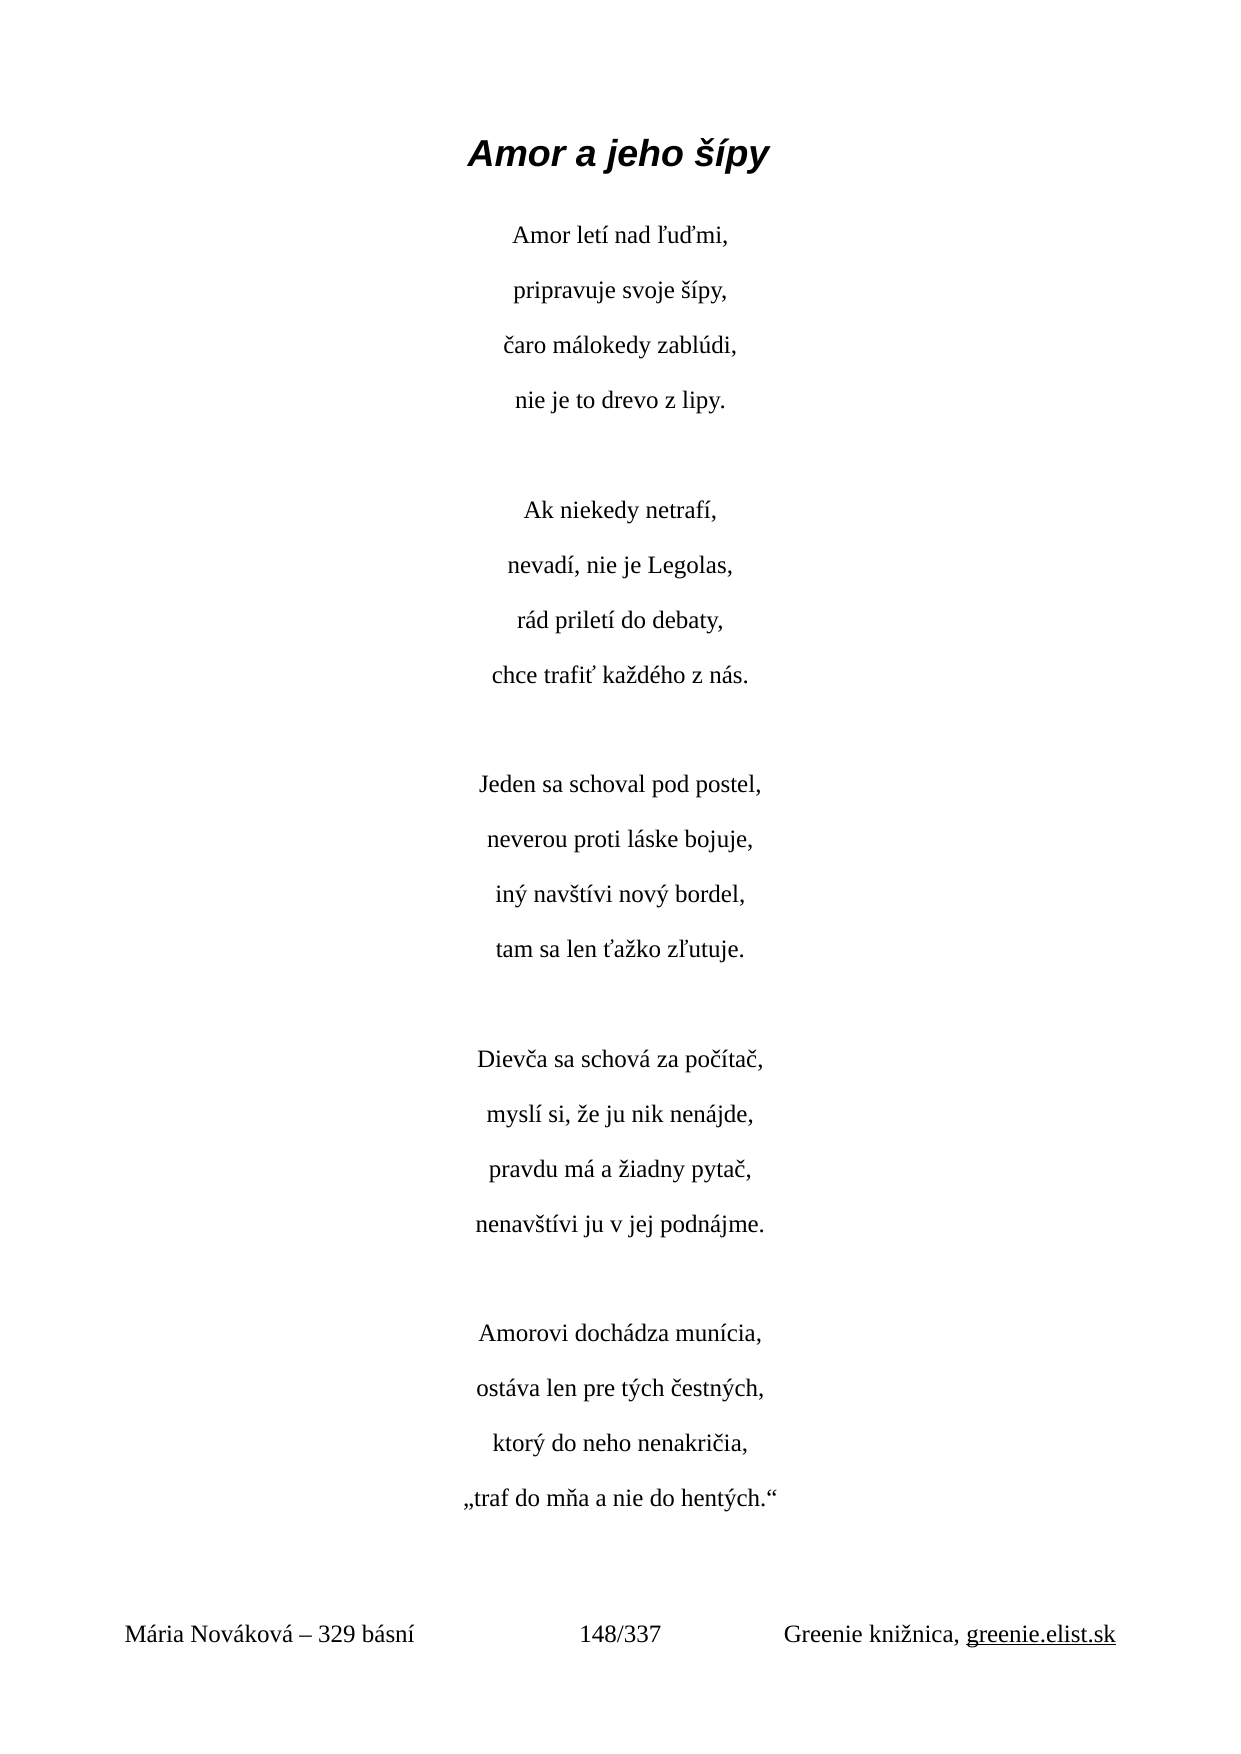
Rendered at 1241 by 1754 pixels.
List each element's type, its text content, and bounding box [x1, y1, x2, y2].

text rád priletí do debaty, [106, 605, 1134, 633]
text myslí si, že ju nik nenájde, [106, 1099, 1134, 1128]
text chce trafiť každého z nás. [106, 660, 1134, 688]
text Ak niekedy netrafí, [106, 495, 1134, 524]
text pravdu má a žiadny pytač, [106, 1154, 1134, 1182]
subtitle Amor a jeho šípy [106, 131, 1134, 174]
text ktorý do neho nenakričia, [106, 1428, 1134, 1457]
text Jeden sa schoval pod postel, [106, 769, 1134, 798]
text čaro málokedy zablúdi, [106, 330, 1134, 359]
text „traf do mňa a nie do hentých.“ [106, 1483, 1134, 1512]
text ostáva len pre tých čestných, [106, 1373, 1134, 1402]
text nenavštívi ju v jej podnájme. [106, 1209, 1134, 1237]
text Dievča sa schová za počítač, [106, 1044, 1134, 1073]
text pripravuje svoje šípy, [106, 275, 1134, 304]
text iný navštívi nový bordel, [106, 879, 1134, 908]
text Amorovi dochádza munícia, [106, 1318, 1134, 1347]
text Amor letí nad ľuďmi, [106, 221, 1134, 249]
text nevadí, nie je Legolas, [106, 550, 1134, 579]
text neverou proti láske bojuje, [106, 824, 1134, 853]
text nie je to drevo z lipy. [106, 385, 1134, 414]
text tam sa len ťažko zľutuje. [106, 934, 1134, 963]
